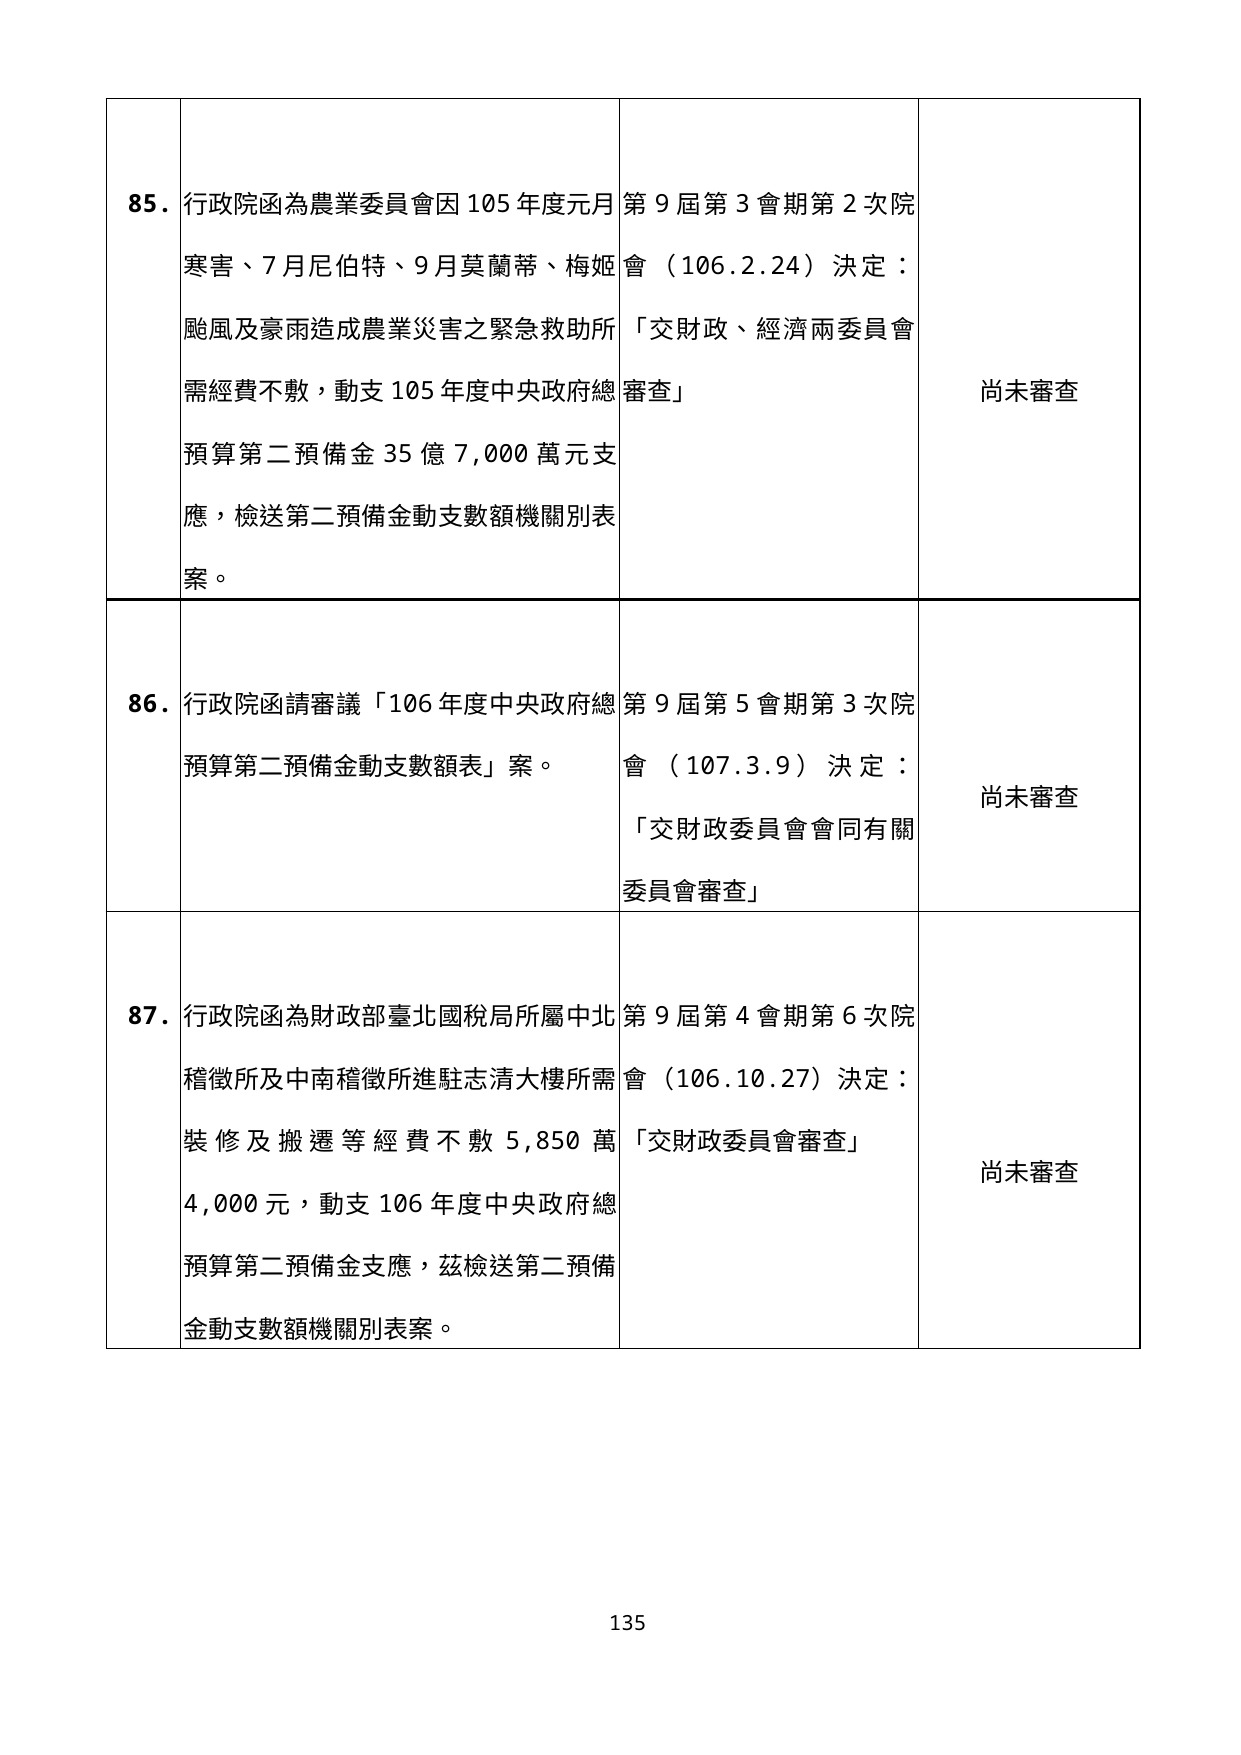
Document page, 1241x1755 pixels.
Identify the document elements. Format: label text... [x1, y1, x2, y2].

table_cell 尚未審查 [919, 601, 1139, 911]
table_cell [107, 99, 180, 598]
table_cell 行政院函請審議「106年度中央政府總預算第二預備金動支數額表」案。 [181, 601, 619, 911]
table_cell 第9屆第3會期第2次院會（106.2.24）決定：「交財政、經濟兩委員會審查」 [620, 99, 918, 598]
table_cell 行政院函為財政部臺北國稅局所屬中北稽徵所及中南稽徵所進駐志清大樓所需裝修及搬遷等經費不敷5,850萬4,000元，動支106年度中央政府總預算第二預備金支應，茲檢送第二預備金動支數額機關別表案。 [181, 912, 619, 1348]
table_cell [107, 601, 180, 911]
table_cell 尚未審查 [919, 99, 1139, 598]
table_cell 尚未審查 [919, 912, 1139, 1348]
table_cell [107, 912, 180, 1348]
table_cell 第9屆第5會期第3次院會（107.3.9）決定：「交財政委員會會同有關委員會審查」 [620, 601, 918, 911]
table_cell 第9屆第4會期第6次院會（106.10.27）決定：「交財政委員會審查」 [620, 912, 918, 1348]
table_cell 行政院函為農業委員會因105年度元月寒害、7月尼伯特、9月莫蘭蒂、梅姬颱風及豪雨造成農業災害之緊急救助所需經費不敷，動支105年度中央政府總預算第二預備金35億7,000萬元支應，檢送第二預備金動支數額機關別表案。 [181, 99, 619, 598]
